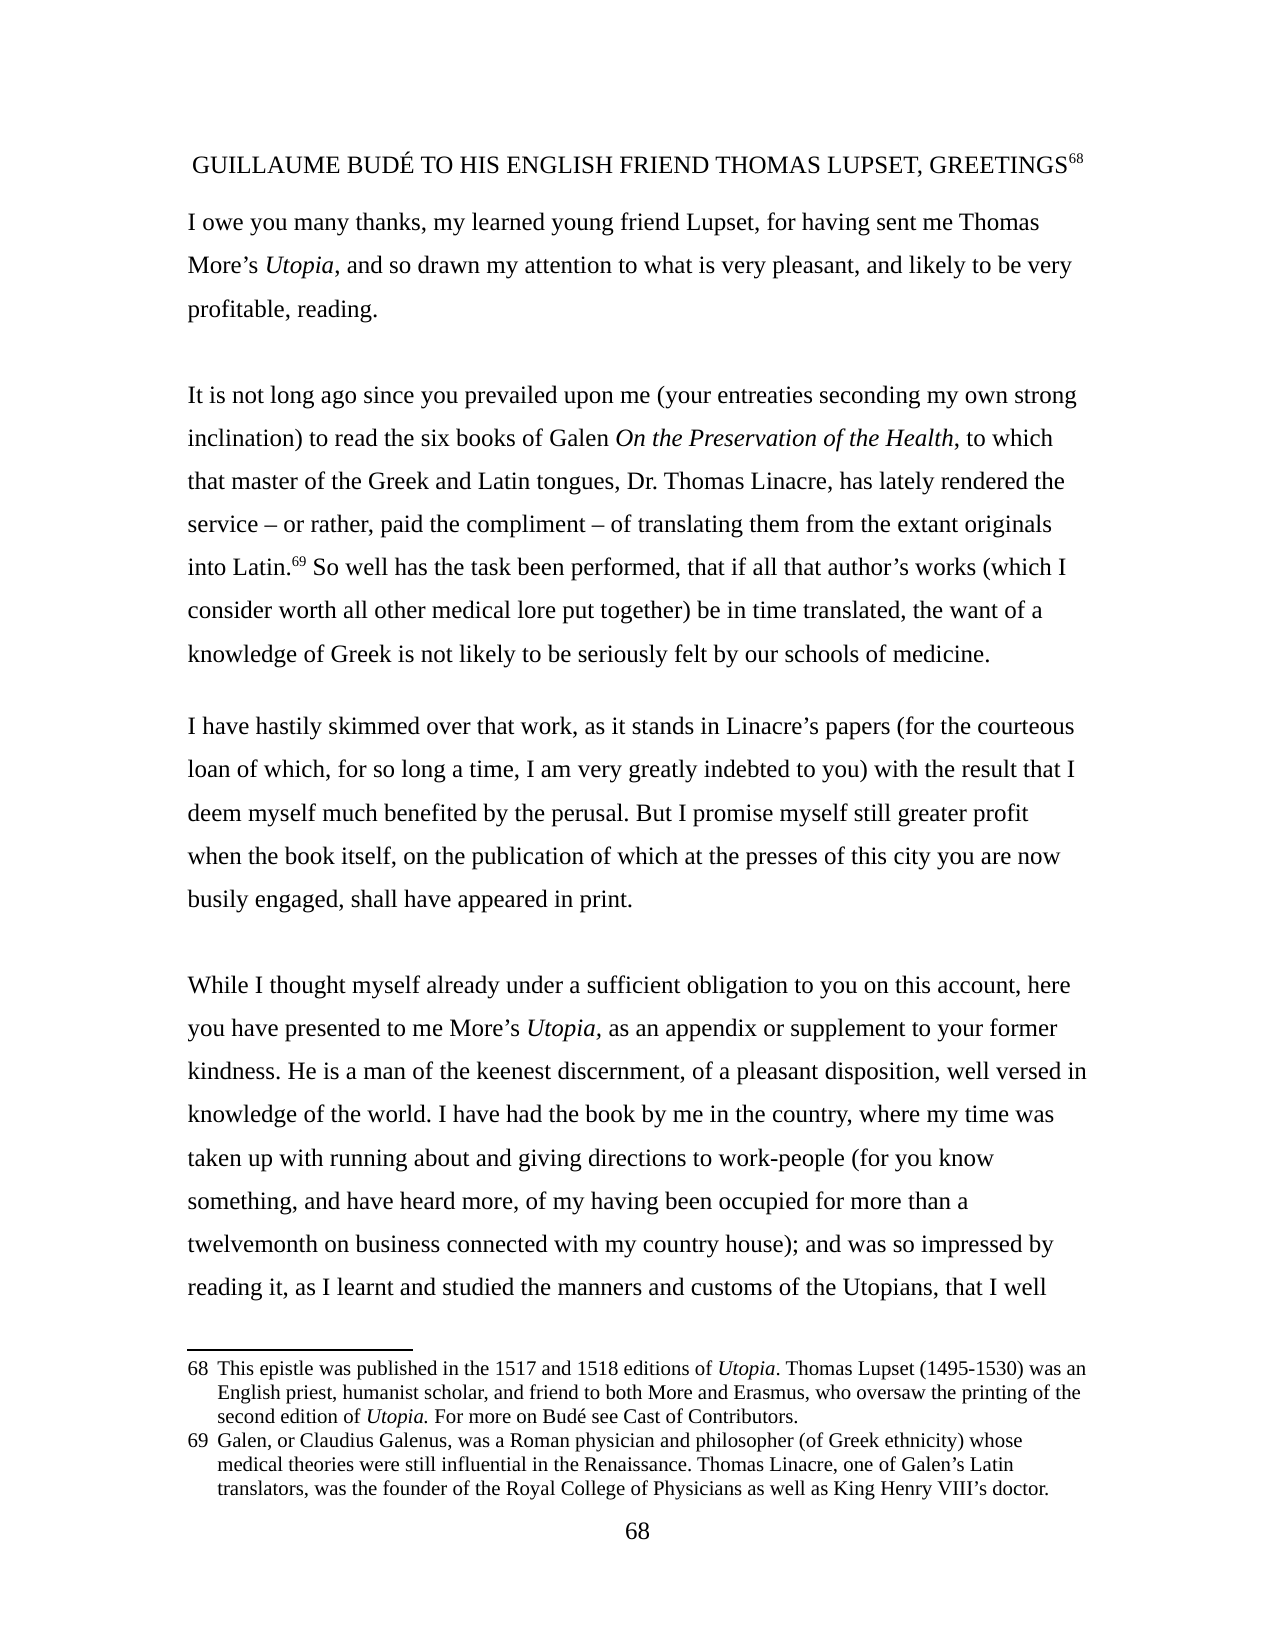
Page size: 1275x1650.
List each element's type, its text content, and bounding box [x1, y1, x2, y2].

text I have hastily skimmed over that work, as it stands in Linacre’s papers (for the courteous loan of which, for so long a time, I am very greatly indebted to you) with the result that I deem myself much benefited by the perusal. But I promise myself still greater profit when the book itself, on the publication of which at the presses of this city you are now busily engaged, shall have appeared in print. [187, 711, 1087, 913]
text This epistle was published in the 1517 and 1518 editions of Utopia. Thomas Lupset (1495-1530) was an English priest, humanist scholar, and friend to both More and Erasmus, who oversaw the printing of the second edition of Utopia. For more on Budé see Cast of Contributors. [187, 1356, 1087, 1428]
text GUILLAUME BUDÉ TO HIS ENGLISH FRIEND THOMAS LUPSET, GREETINGS [187, 150, 1087, 179]
text Galen, or Claudius Galenus, was a Roman physician and philosopher (of Greek ethnicity) whose medical theories were still influential in the Renaissance. Thomas Linacre, one of Galen’s Latin translators, was the founder of the Royal College of Physicians as well as King Henry VIII’s doctor. [187, 1428, 1087, 1500]
text I owe you many thanks, my learned young friend Lupset, for having sent me Thomas More’s Utopia, and so drawn my attention to what is very pleasant, and likely to be very profitable, reading. [187, 207, 1087, 322]
text While I thought myself already under a sufficient obligation to you on this account, here you have presented to me More’s Utopia, as an appendix or supplement to your former kindness. He is a man of the keenest discernment, of a pleasant disposition, well versed in knowledge of the world. I have had the book by me in the country, where my time was taken up with running about and giving directions to work-people (for you know something, and have heard more, of my having been occupied for more than a twelvemonth on business connected with my country house); and was so impressed by reading it, as I learnt and studied the manners and customs of the Utopians, that I well [187, 970, 1087, 1301]
text It is not long ago since you prevailed upon me (your entreaties seconding my own strong inclination) to read the six books of Galen On the Preservation of the Health, to which that master of the Greek and Latin tongues, Dr. Thomas Linacre, has lately rendered the service – or rather, paid the compliment – of translating them from the extant originals into Latin. So well has the task been performed, that if all that author’s works (which I consider worth all other medical lore put together) be in time translated, the want of a knowledge of Greek is not likely to be seriously felt by our schools of medicine. [187, 380, 1087, 667]
